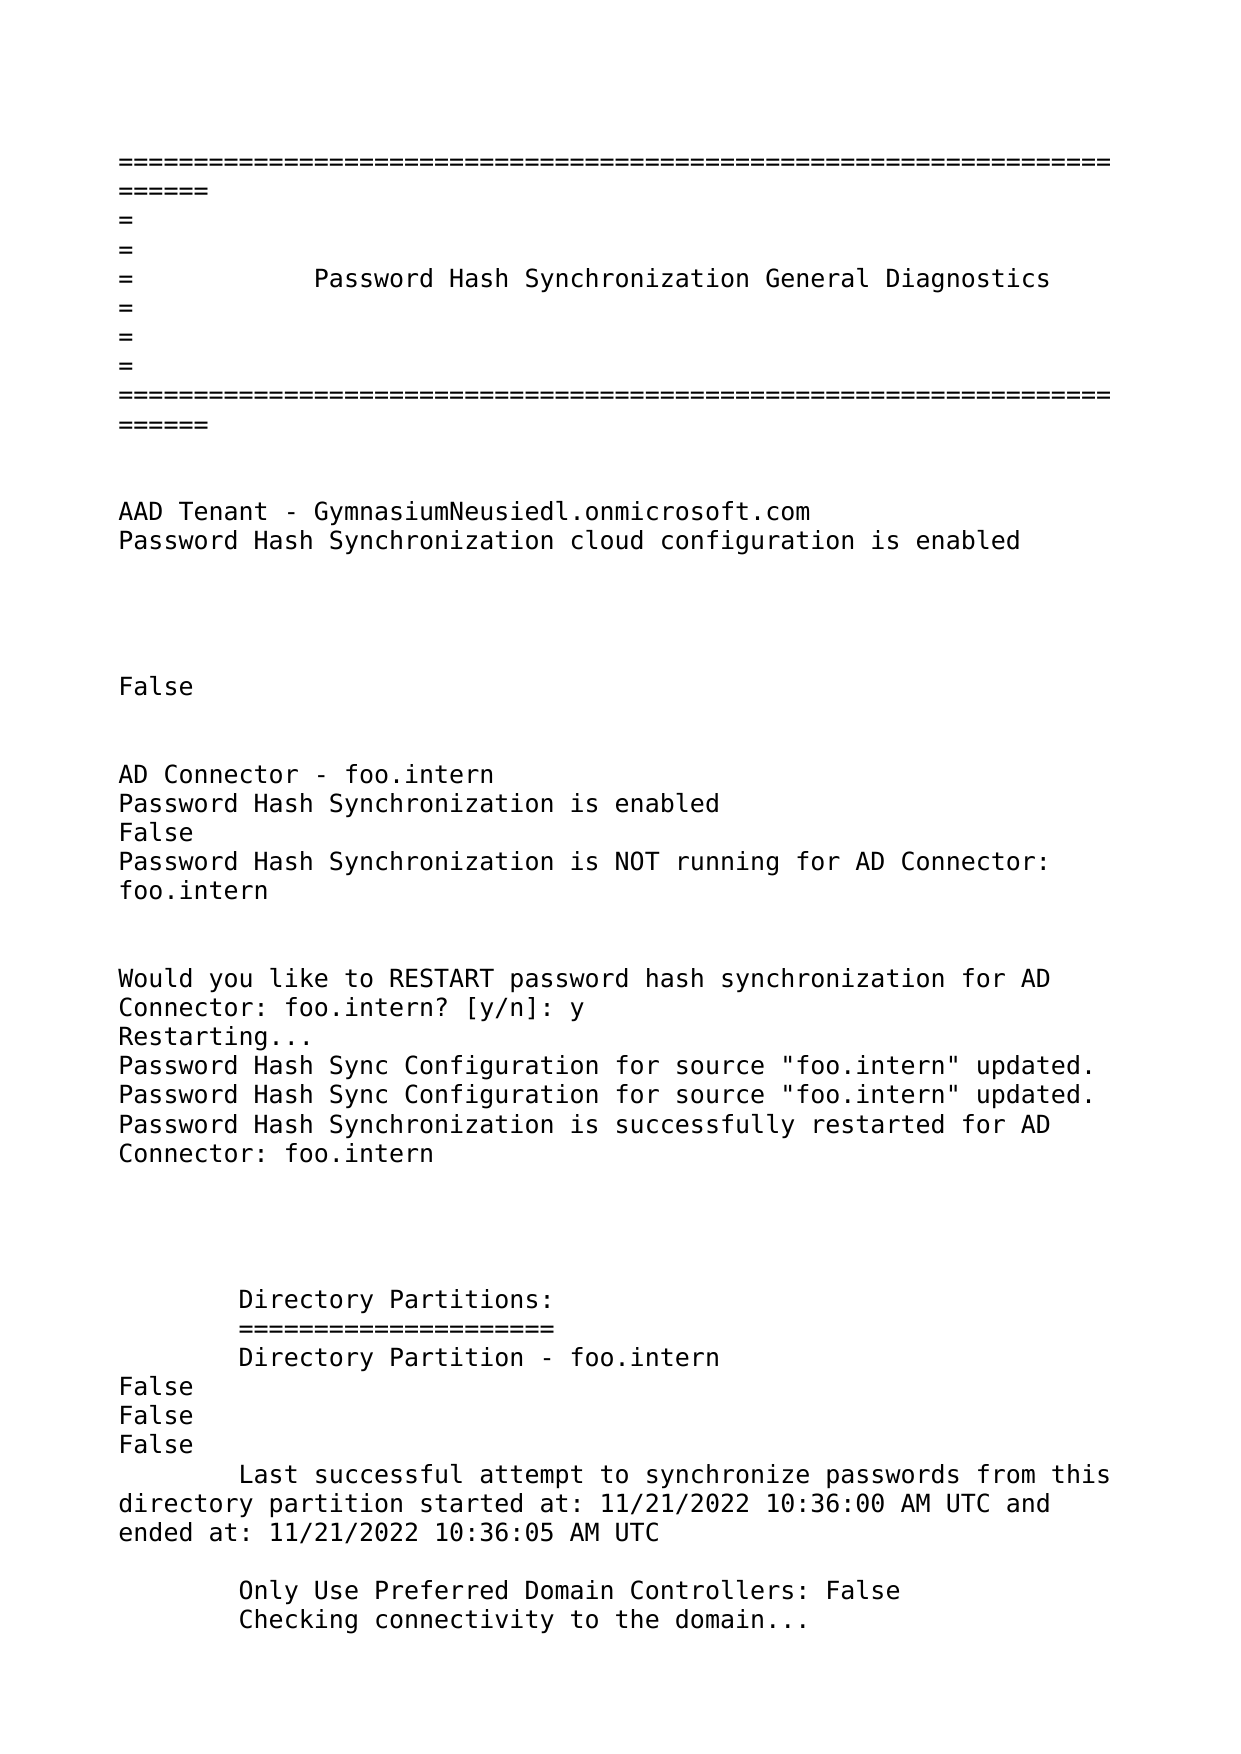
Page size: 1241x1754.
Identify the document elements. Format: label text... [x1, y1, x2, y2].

text ======================================================================== = = = Password Hash Synchronization General Diagnostics = = = ======================================================================== AAD Tenant - GymnasiumNeusiedl.onmicrosoft.com Password Hash Synchronization cloud configuration is enabled False AD Connector - foo.intern Password Hash Synchronization is enabled False Password Hash Synchronization is NOT running for AD Connector: foo.intern Would you like to RESTART password hash synchronization for AD Connector: foo.intern? [y/n]: y Restarting... Password Hash Sync Configuration for source "foo.intern" updated. Password Hash Sync Configuration for source "foo.intern" updated. Password Hash Synchronization is successfully restarted for AD Connector: foo.intern Directory Partitions: ===================== Directory Partition - foo.intern False False False Last successful attempt to synchronize passwords from this directory partition started at: 11/21/2022 10:36:00 AM UTC and ended at: 11/21/2022 10:36:05 AM UTC Only Use Preferred Domain Controllers: False Checking connectivity to the domain... [118, 118, 1122, 1635]
